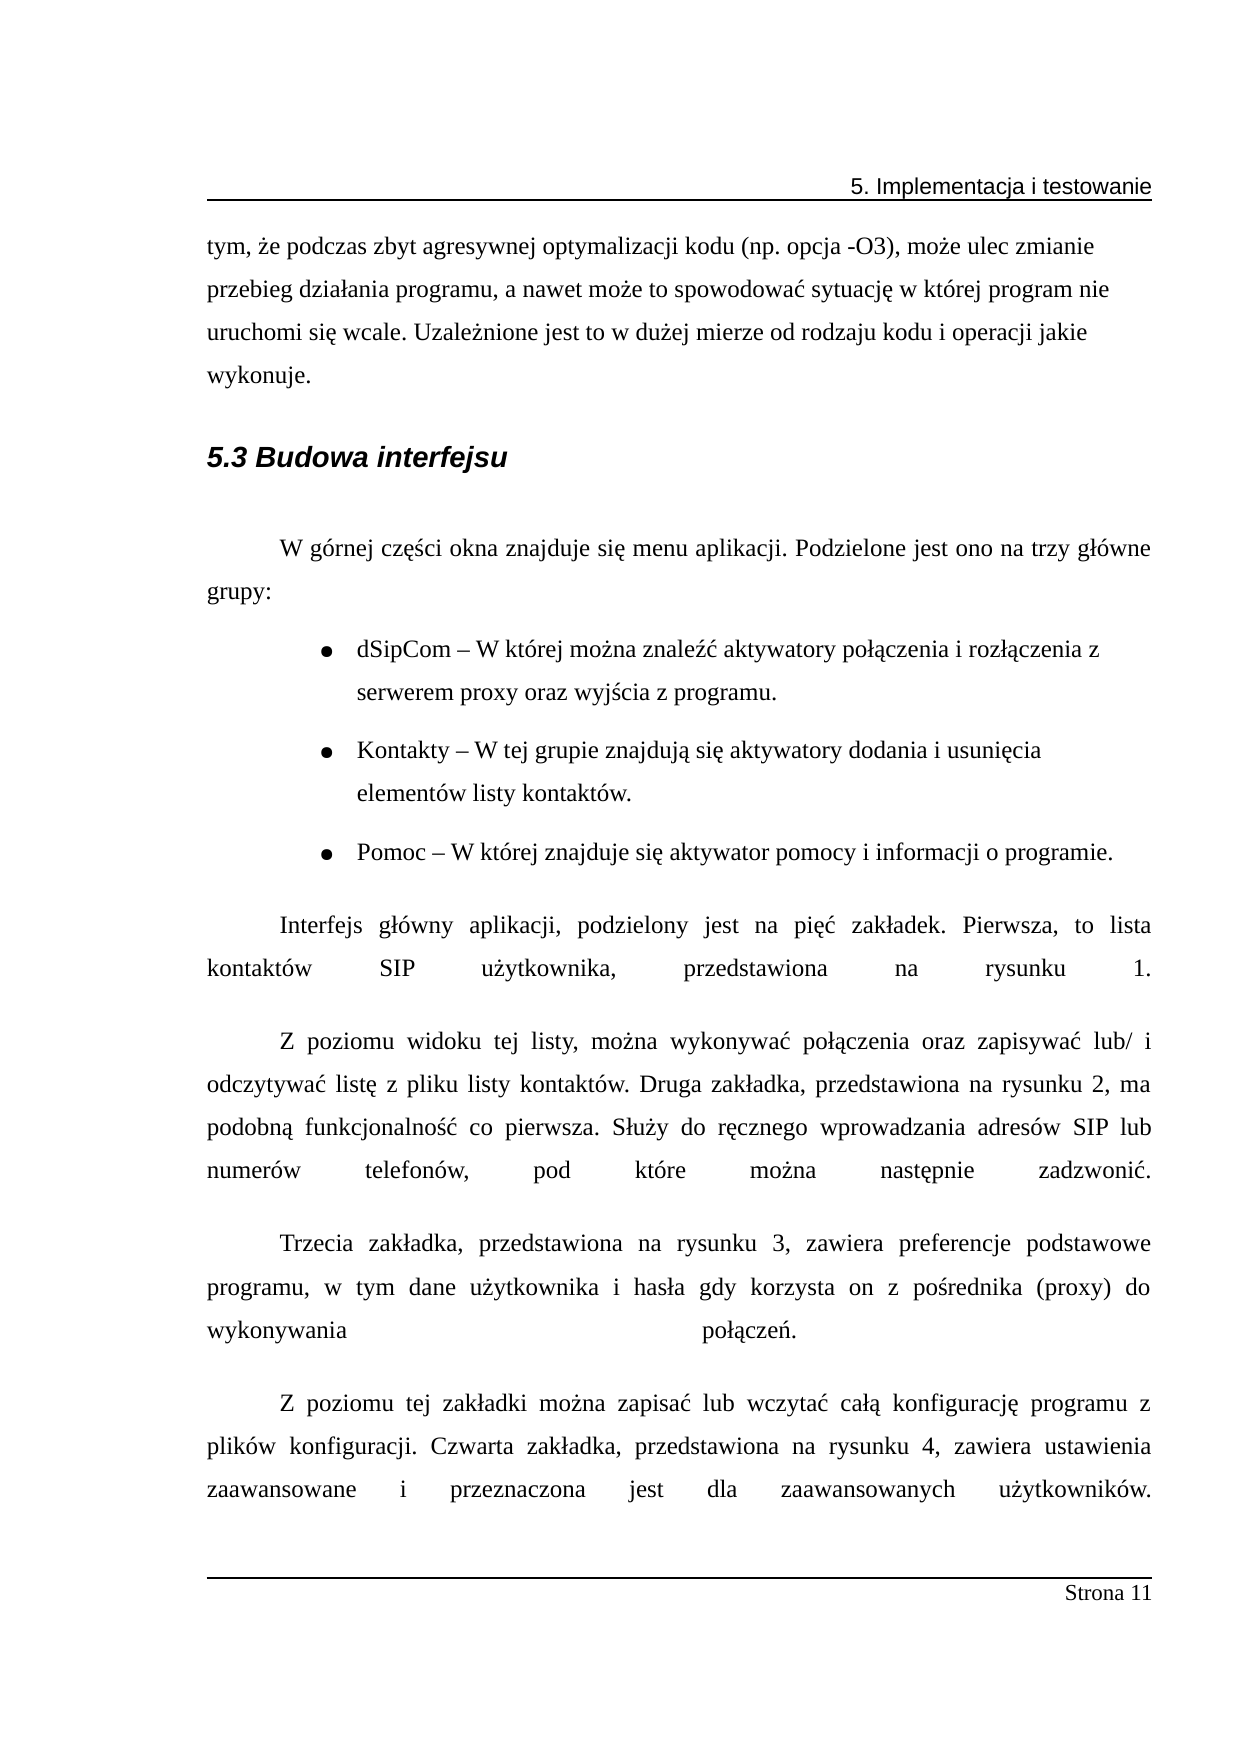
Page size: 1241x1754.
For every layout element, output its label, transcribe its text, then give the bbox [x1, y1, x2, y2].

list Kontakty – W tej grupie znajdują się aktywatory dodania i usunięcia elementów listy kontaktów. [319, 735, 1122, 807]
subtitle 5.3 Budowa interfejsu [207, 440, 1152, 474]
text tym, że podczas zbyt agresywnej optymalizacji kodu (np. opcja -O3), może ulec zmianie przebieg działania programu, a nawet może to spowodować sytuację w której program nie uruchomi się wcale. Uzależnione jest to w dużej mierze od rodzaju kodu i operacji jakie wykonuje. [207, 231, 1152, 389]
list dSipCom – W której można znaleźć aktywatory połączenia i rozłączenia z serwerem proxy oraz wyjścia z programu. [319, 634, 1122, 706]
list Pomoc – W której znajduje się aktywator pomocy i informacji o programie. [319, 837, 1122, 865]
text W górnej części okna znajduje się menu aplikacji. Podzielone jest ono na trzy główne grupy: [207, 533, 1152, 605]
text Interfejs główny aplikacji, podzielony jest na pięć zakładek. Pierwsza, to lista kontaktów SIP użytkownika, przedstawiona na rysunku 1. [207, 910, 1152, 982]
text Trzecia zakładka, przedstawiona na rysunku 3, zawiera preferencje podstawowe programu, w tym dane użytkownika i hasła gdy korzysta on z pośrednika (proxy) do wykonywania połączeń. [207, 1228, 1152, 1343]
text Z poziomu tej zakładki można zapisać lub wczytać całą konfigurację programu z plików konfiguracji. Czwarta zakładka, przedstawiona na rysunku 4, zawiera ustawienia zaawansowane i przeznaczona jest dla zaawansowanych użytkowników. [207, 1388, 1152, 1503]
text Z poziomu widoku tej listy, można wykonywać połączenia oraz zapisywać lub/ i odczytywać listę z pliku listy kontaktów. Druga zakładka, przedstawiona na rysunku 2, ma podobną funkcjonalność co pierwsza. Służy do ręcznego wprowadzania adresów SIP lub numerów telefonów, pod które można następnie zadzwonić. [207, 1026, 1152, 1184]
